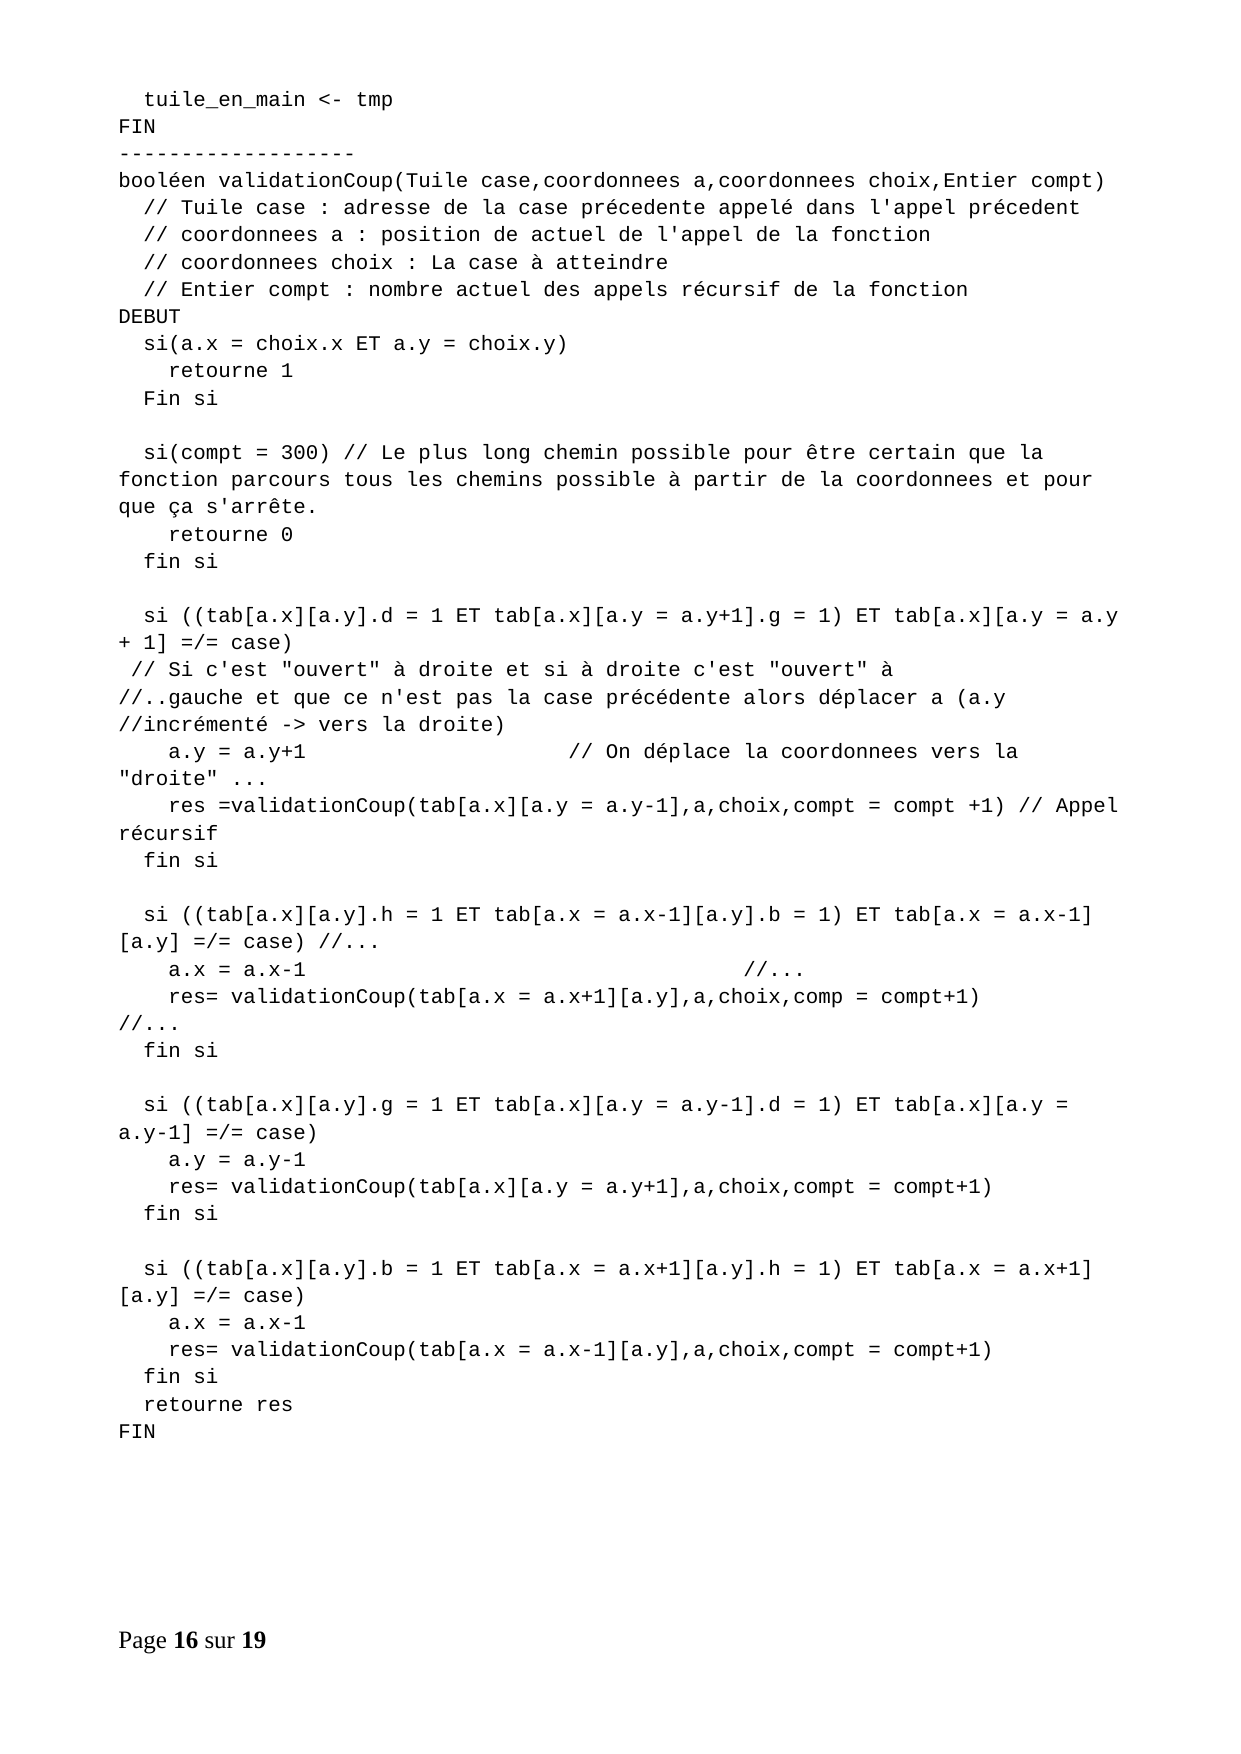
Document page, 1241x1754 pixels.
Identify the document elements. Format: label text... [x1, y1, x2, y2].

text fin si [118, 850, 1122, 873]
text si(compt = 300) // Le plus long chemin possible pour être certain que la fonction parcours tous les chemins possible à partir de la coordonnees et pour que ça s'arrête. [118, 442, 1122, 520]
text a.y = a.y+1 // On déplace la coordonnees vers la "droite" ... [118, 741, 1122, 792]
text si ((tab[a.x][a.y].g = 1 ET tab[a.x][a.y = a.y-1].d = 1) ET tab[a.x][a.y = a.y-1] =/= case) [118, 1094, 1122, 1145]
text // coordonnees a : position de actuel de l'appel de la fonction [118, 224, 1122, 248]
text retourne 1 [118, 360, 1122, 384]
text booléen validationCoup(Tuile case,coordonnees a,coordonnees choix,Entier compt) [118, 170, 1122, 194]
text // Tuile case : adresse de la case précedente appelé dans l'appel précedent [118, 197, 1122, 221]
text si ((tab[a.x][a.y].h = 1 ET tab[a.x = a.x-1][a.y].b = 1) ET tab[a.x = a.x-1][a.y] =/= case) //... [118, 904, 1122, 955]
text si ((tab[a.x][a.y].b = 1 ET tab[a.x = a.x+1][a.y].h = 1) ET tab[a.x = a.x+1][a.y] =/= case) [118, 1258, 1122, 1308]
text res =validationCoup(tab[a.x][a.y = a.y-1],a,choix,compt = compt +1) // Appel récursif [118, 795, 1122, 846]
text FIN [118, 1421, 1122, 1444]
text fin si [118, 551, 1122, 574]
text FIN [118, 116, 1122, 139]
text // coordonnees choix : La case à atteindre [118, 252, 1122, 275]
text fin si [118, 1366, 1122, 1390]
text fin si [118, 1040, 1122, 1064]
text tuile_en_main <- tmp [118, 88, 1122, 112]
text DEBUT [118, 306, 1122, 330]
text res= validationCoup(tab[a.x][a.y = a.y+1],a,choix,compt = compt+1) [118, 1176, 1122, 1200]
text //..gauche et que ce n'est pas la case précédente alors déplacer a (a.y //incrémenté -> vers la droite) [118, 687, 1122, 737]
text // Entier compt : nombre actuel des appels récursif de la fonction [118, 279, 1122, 302]
text si(a.x = choix.x ET a.y = choix.y) [118, 333, 1122, 357]
text a.x = a.x-1 //... [118, 958, 1122, 982]
text si ((tab[a.x][a.y].d = 1 ET tab[a.x][a.y = a.y+1].g = 1) ET tab[a.x][a.y = a.y + 1] =/= case) [118, 605, 1122, 656]
text // Si c'est "ouvert" à droite et si à droite c'est "ouvert" à [118, 659, 1122, 683]
text res= validationCoup(tab[a.x = a.x+1][a.y],a,choix,comp = compt+1) //... [118, 986, 1122, 1037]
text fin si [118, 1203, 1122, 1227]
text retourne res [118, 1393, 1122, 1417]
text ------------------- [118, 143, 1122, 167]
text res= validationCoup(tab[a.x = a.x-1][a.y],a,choix,compt = compt+1) [118, 1339, 1122, 1363]
text a.y = a.y-1 [118, 1149, 1122, 1172]
text retourne 0 [118, 523, 1122, 547]
text Fin si [118, 388, 1122, 411]
text a.x = a.x-1 [118, 1312, 1122, 1336]
